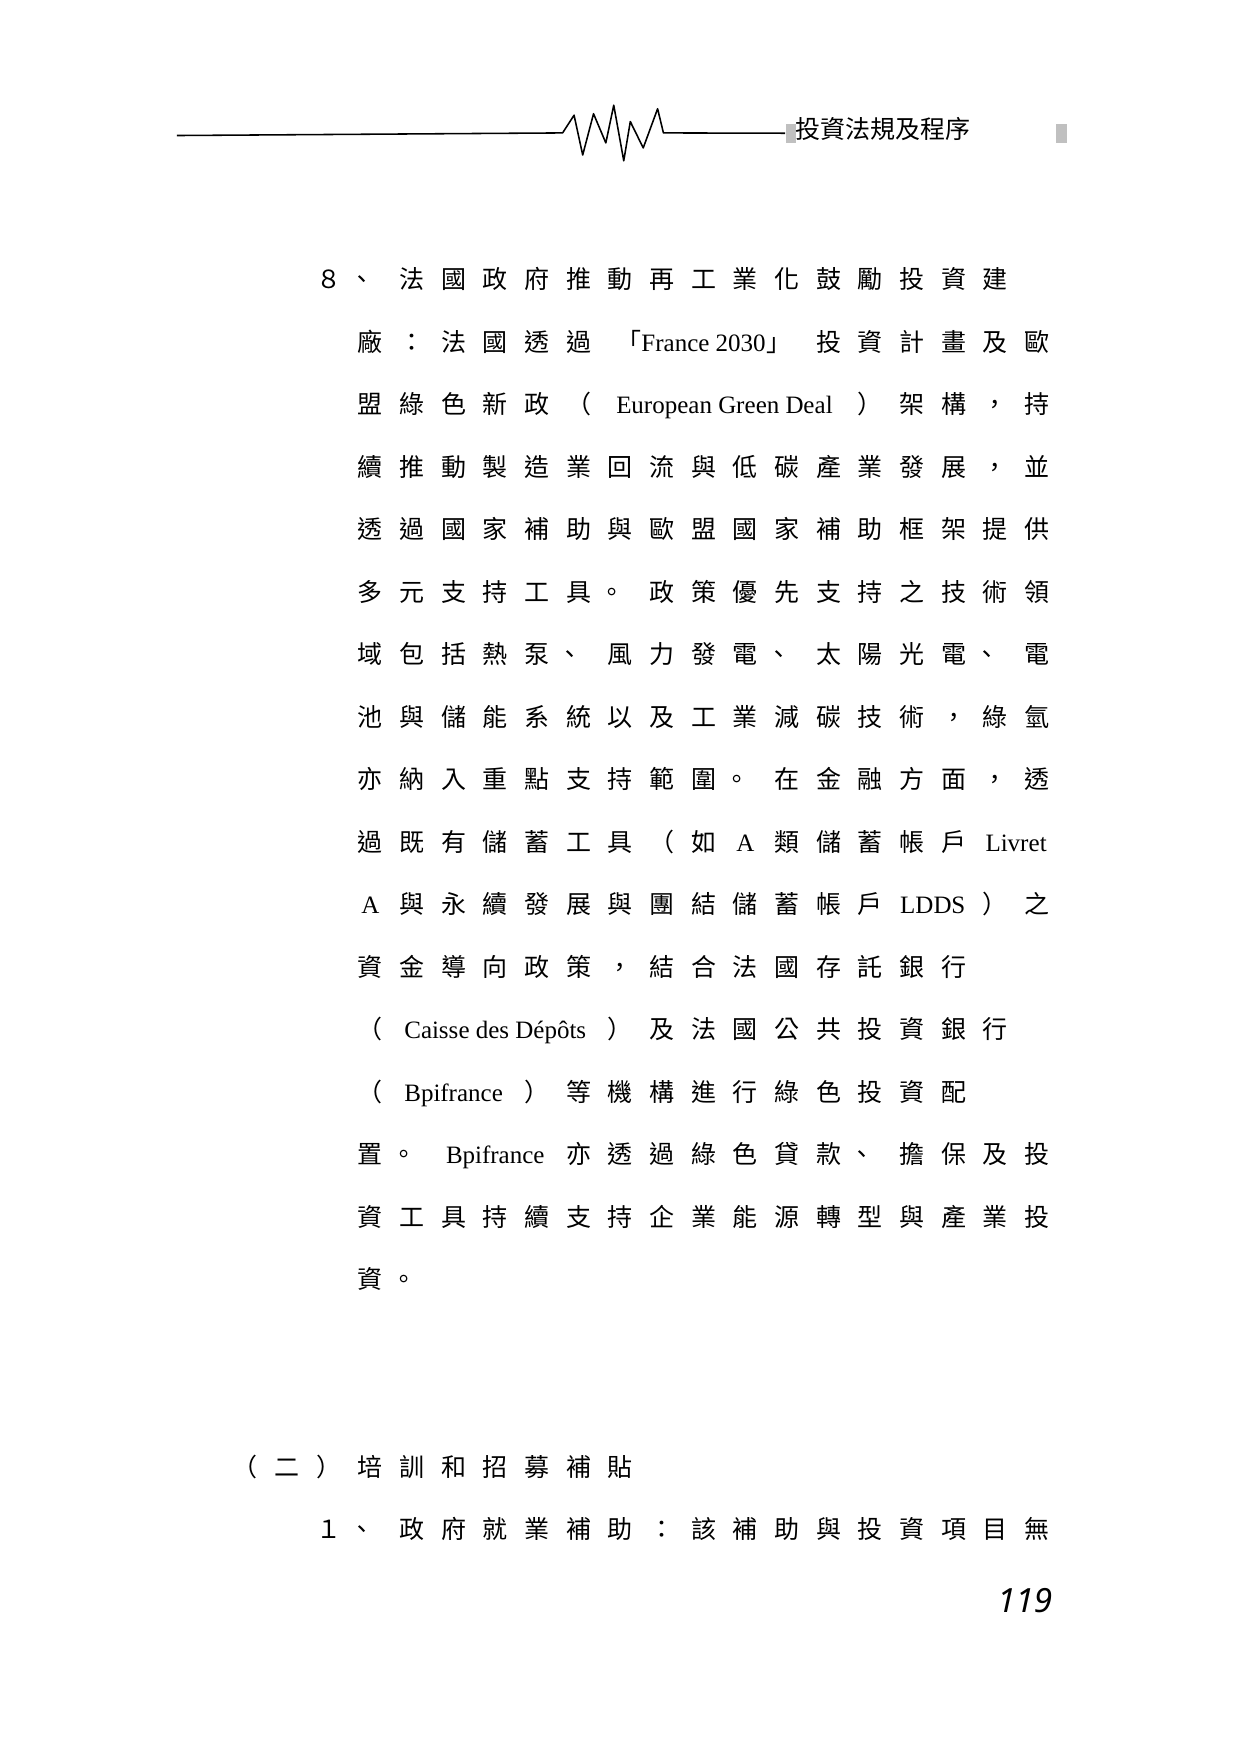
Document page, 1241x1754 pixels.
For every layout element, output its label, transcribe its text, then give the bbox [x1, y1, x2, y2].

text １、政府就業補助：該補助與投資項目無 [281, 1486, 1058, 1549]
text （二）培訓和招募補貼 [207, 1424, 1058, 1486]
text ８、法國政府推動再工業化鼓勵投資建廠：法國透過「France 2030」投資計畫及歐盟綠色新政（European Green Deal）架構，持續推動製造業回流與低碳產業發展，並透過國家補助與歐盟國家補助框架提供多元支持工具。政策優先支持之技術領域包括熱泵、風力發電、太陽光電、電池與儲能系統以及工業減碳技術，綠氫亦納入重點支持範圍。在金融方面，透過既有儲蓄工具（如A類儲蓄帳戶Livret A與永續發展與團結儲蓄帳戶LDDS）之資金導向政策，結合法國存託銀行（Caisse des Dépôts）及法國公共投資銀行（Bpifrance）等機構進行綠色投資配置。Bpifrance亦透過綠色貸款、擔保及投資工具持續支持企業能源轉型與產業投資。 [281, 236, 1058, 1299]
